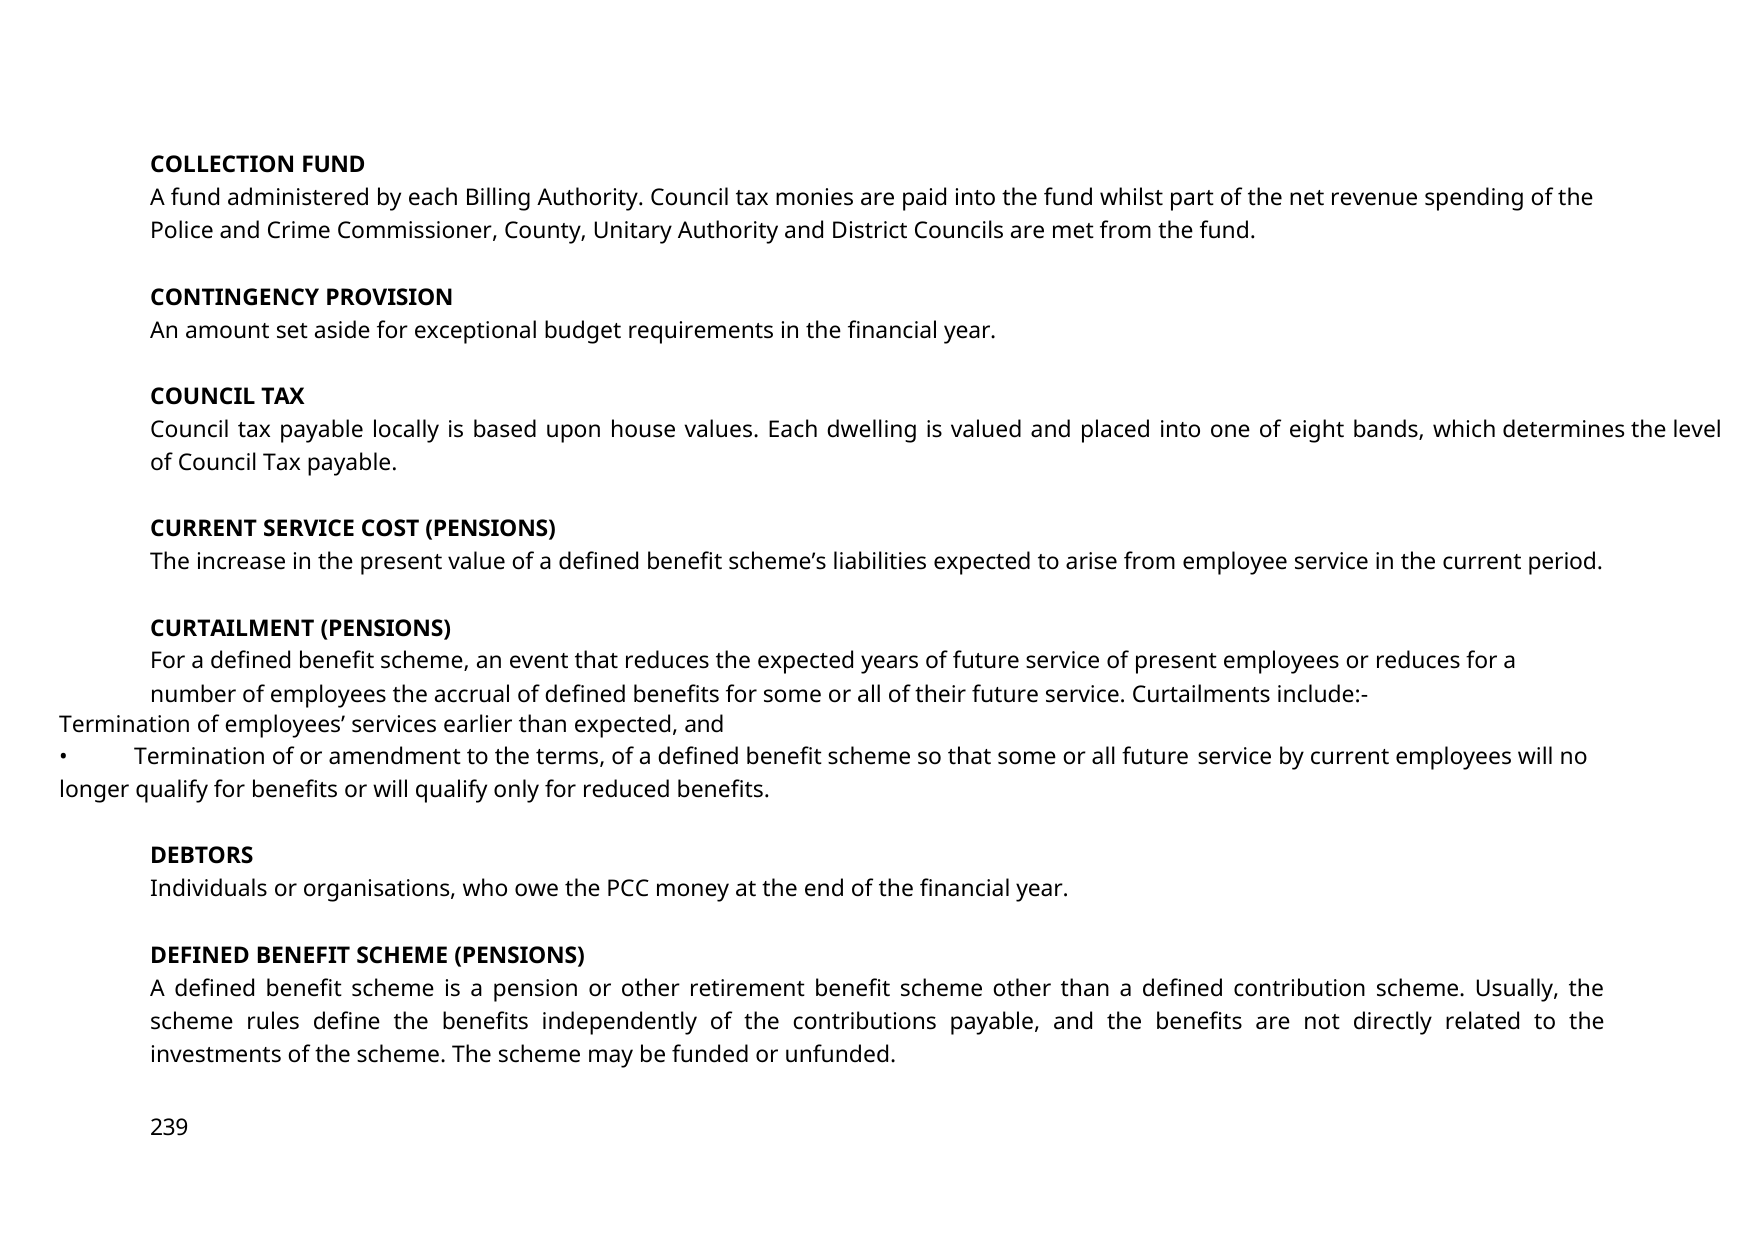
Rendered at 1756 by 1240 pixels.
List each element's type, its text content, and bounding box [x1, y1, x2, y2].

subtitle CURRENT SERVICE COST (PENSIONS) [150, 512, 1726, 543]
subtitle COLLECTION FUND [150, 148, 1726, 179]
text A defined benefit scheme is a pension or other retirement benefit scheme other than a defined contribution scheme. Usually, the scheme rules define the benefits independently of the contributions payable, and the benefits are not directly related to the investments of the scheme. The scheme may be funded or unfunded. [150, 972, 1606, 1069]
text An amount set aside for exceptional budget requirements in the financial year. [150, 313, 1726, 345]
list Termination of employees’ services earlier than expected, and [0, 711, 1726, 738]
subtitle CONTINGENCY PROVISION [150, 280, 1726, 312]
subtitle COUNCIL TAX [150, 380, 1726, 411]
text The increase in the present value of a defined benefit scheme’s liabilities expected to arise from employee service in the current period. [150, 545, 1606, 577]
list Termination of or amendment to the terms, of a defined benefit scheme so that some or all future service by current employees will no longer qualify for benefits or will qualify only for reduced benefits. [59, 740, 1606, 804]
subtitle DEFINED BENEFIT SCHEME (PENSIONS) [150, 939, 1726, 970]
text Individuals or organisations, who owe the PCC money at the end of the financial year. [150, 872, 1726, 904]
text A fund administered by each Billing Authority. Council tax monies are paid into the fund whilst part of the net revenue spending of the Police and Crime Commissioner, County, Unitary Authority and District Councils are met from the fund. [150, 181, 1606, 246]
subtitle CURTAILMENT (PENSIONS) [150, 611, 1726, 643]
text Council tax payable locally is based upon house values. Each dwelling is valued and placed into one of eight bands, which determines the level of Council Tax payable. [150, 413, 1726, 477]
subtitle DEBTORS [150, 839, 1726, 871]
text For a defined benefit scheme, an event that reduces the expected years of future service of present employees or reduces for a number of employees the accrual of defined benefits for some or all of their future service. Curtailments include:- [150, 644, 1606, 709]
